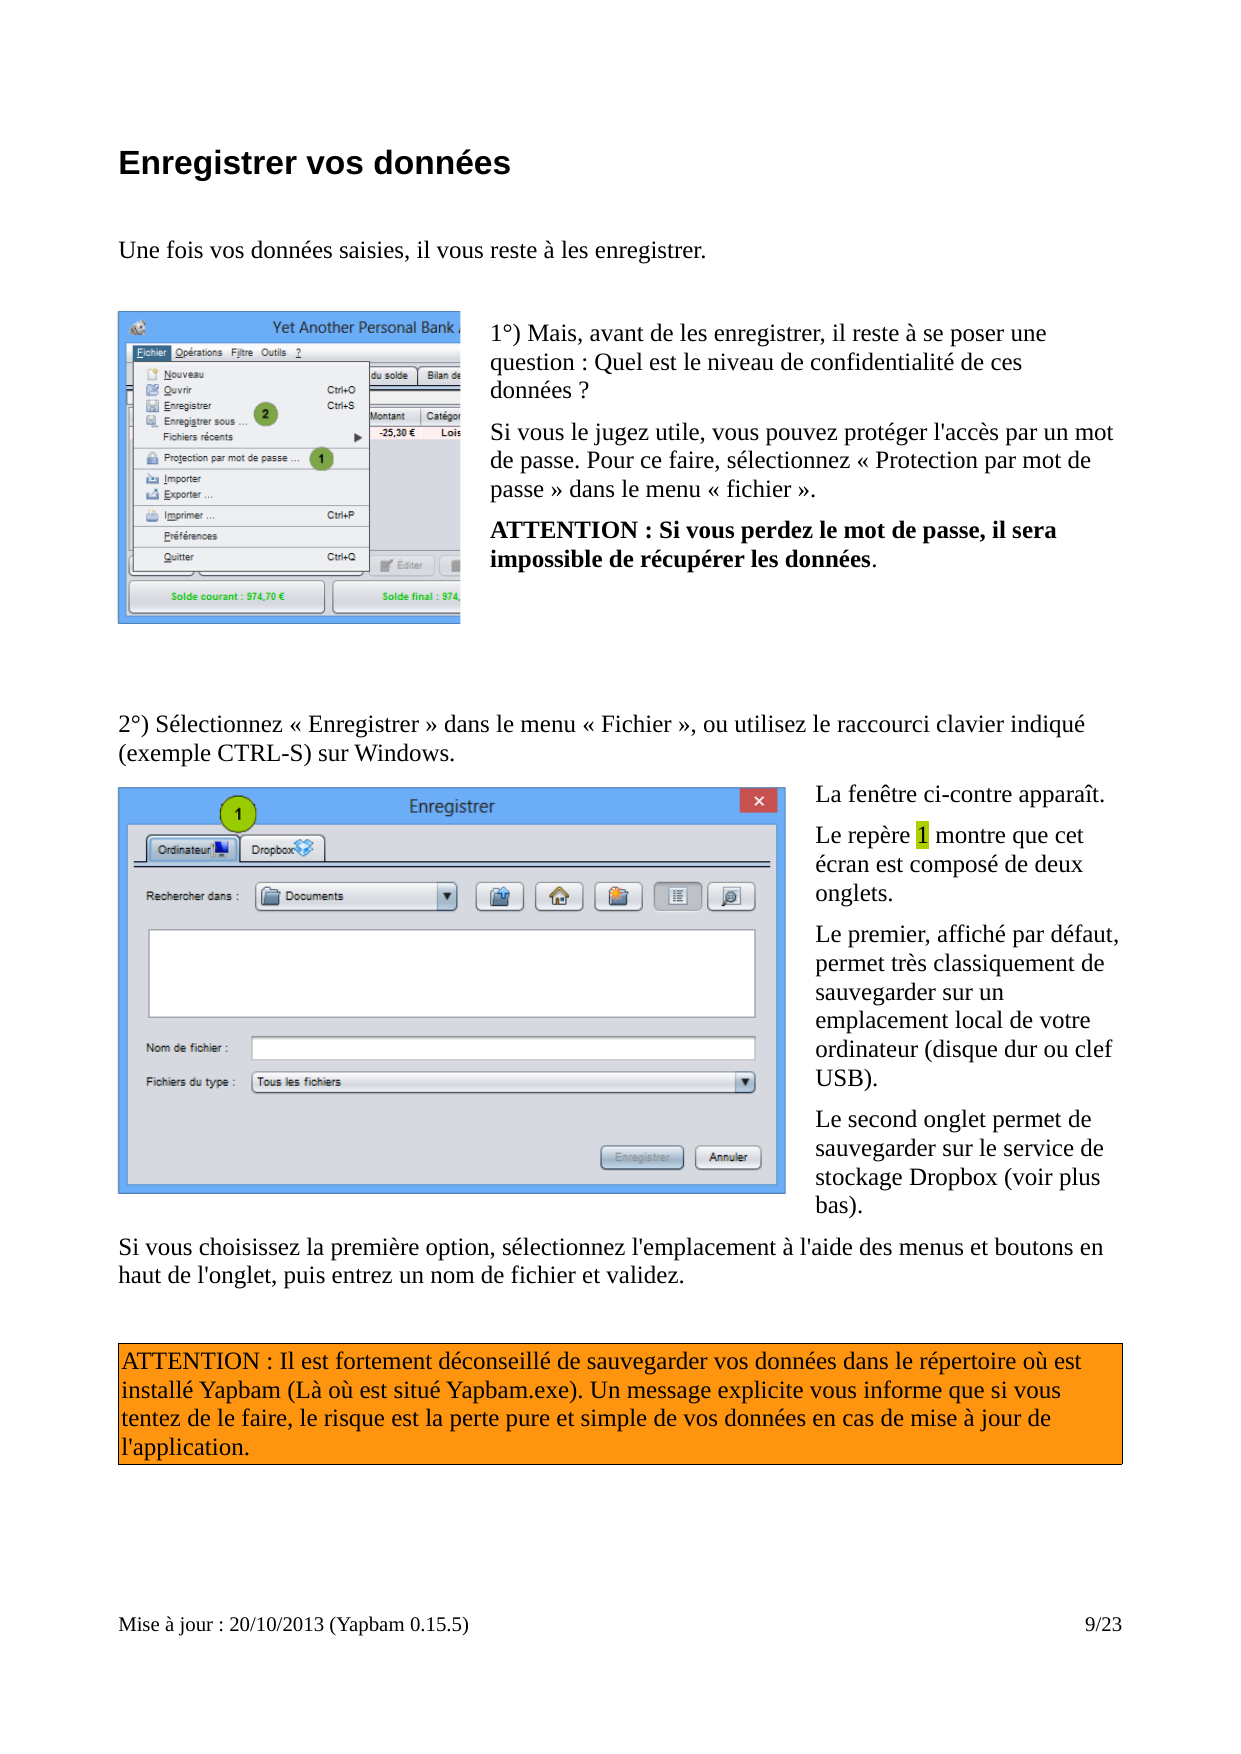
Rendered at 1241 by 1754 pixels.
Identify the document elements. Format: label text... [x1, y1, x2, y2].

subtitle Enregistrer vos données [118, 143, 1122, 182]
picture [116, 311, 461, 624]
text 2°) Sélectionnez « Enregistrer » dans le menu « Fichier », ou utilisez le raccourci clavier indiqué (exemple CTRL-S) sur Windows. [118, 709, 1122, 767]
text ATTENTION : Il est fortement déconseillé de sauvegarder vos données dans le répertoire où est installé Yapbam (Là où est situé Yapbam.exe). Un message explicite vous informe que si vous tentez de le faire, le risque est la perte pure et simple de vos données en cas de mise à jour de l'application. [119, 1344, 1122, 1464]
text 1°) Mais, avant de les enregistrer, il reste à se poser une question : Quel est le niveau de confidentialité de ces données ? [461, 318, 1122, 404]
text Le second onglet permet de sauvegarder sur le service de stockage Dropbox (voir plus bas). [118, 1104, 1122, 1219]
text Le repère 1 montre que cet écran est composé de deux onglets. [786, 821, 1122, 907]
text Le premier, affiché par défaut, permet très classiquement de sauvegarder sur un emplacement local de votre ordinateur (disque dur ou clef USB). [786, 919, 1122, 1092]
picture [117, 787, 786, 1194]
text Si vous le jugez utile, vous pouvez protéger l'accès par un mot de passe. Pour ce faire, sélectionnez « Protection par mot de passe » dans le menu « fichier ». [461, 417, 1122, 503]
text La fenêtre ci-contre apparaît. [118, 779, 1122, 808]
text ATTENTION : Si vous perdez le mot de passe, il sera impossible de récupérer les données. [461, 516, 1122, 573]
text Une fois vos données saisies, il vous reste à les enregistrer. [118, 236, 1122, 264]
text Si vous choisissez la première option, sélectionnez l'emplacement à l'aide des menus et boutons en haut de l'onglet, puis entrez un nom de fichier et validez. [118, 1232, 1122, 1289]
